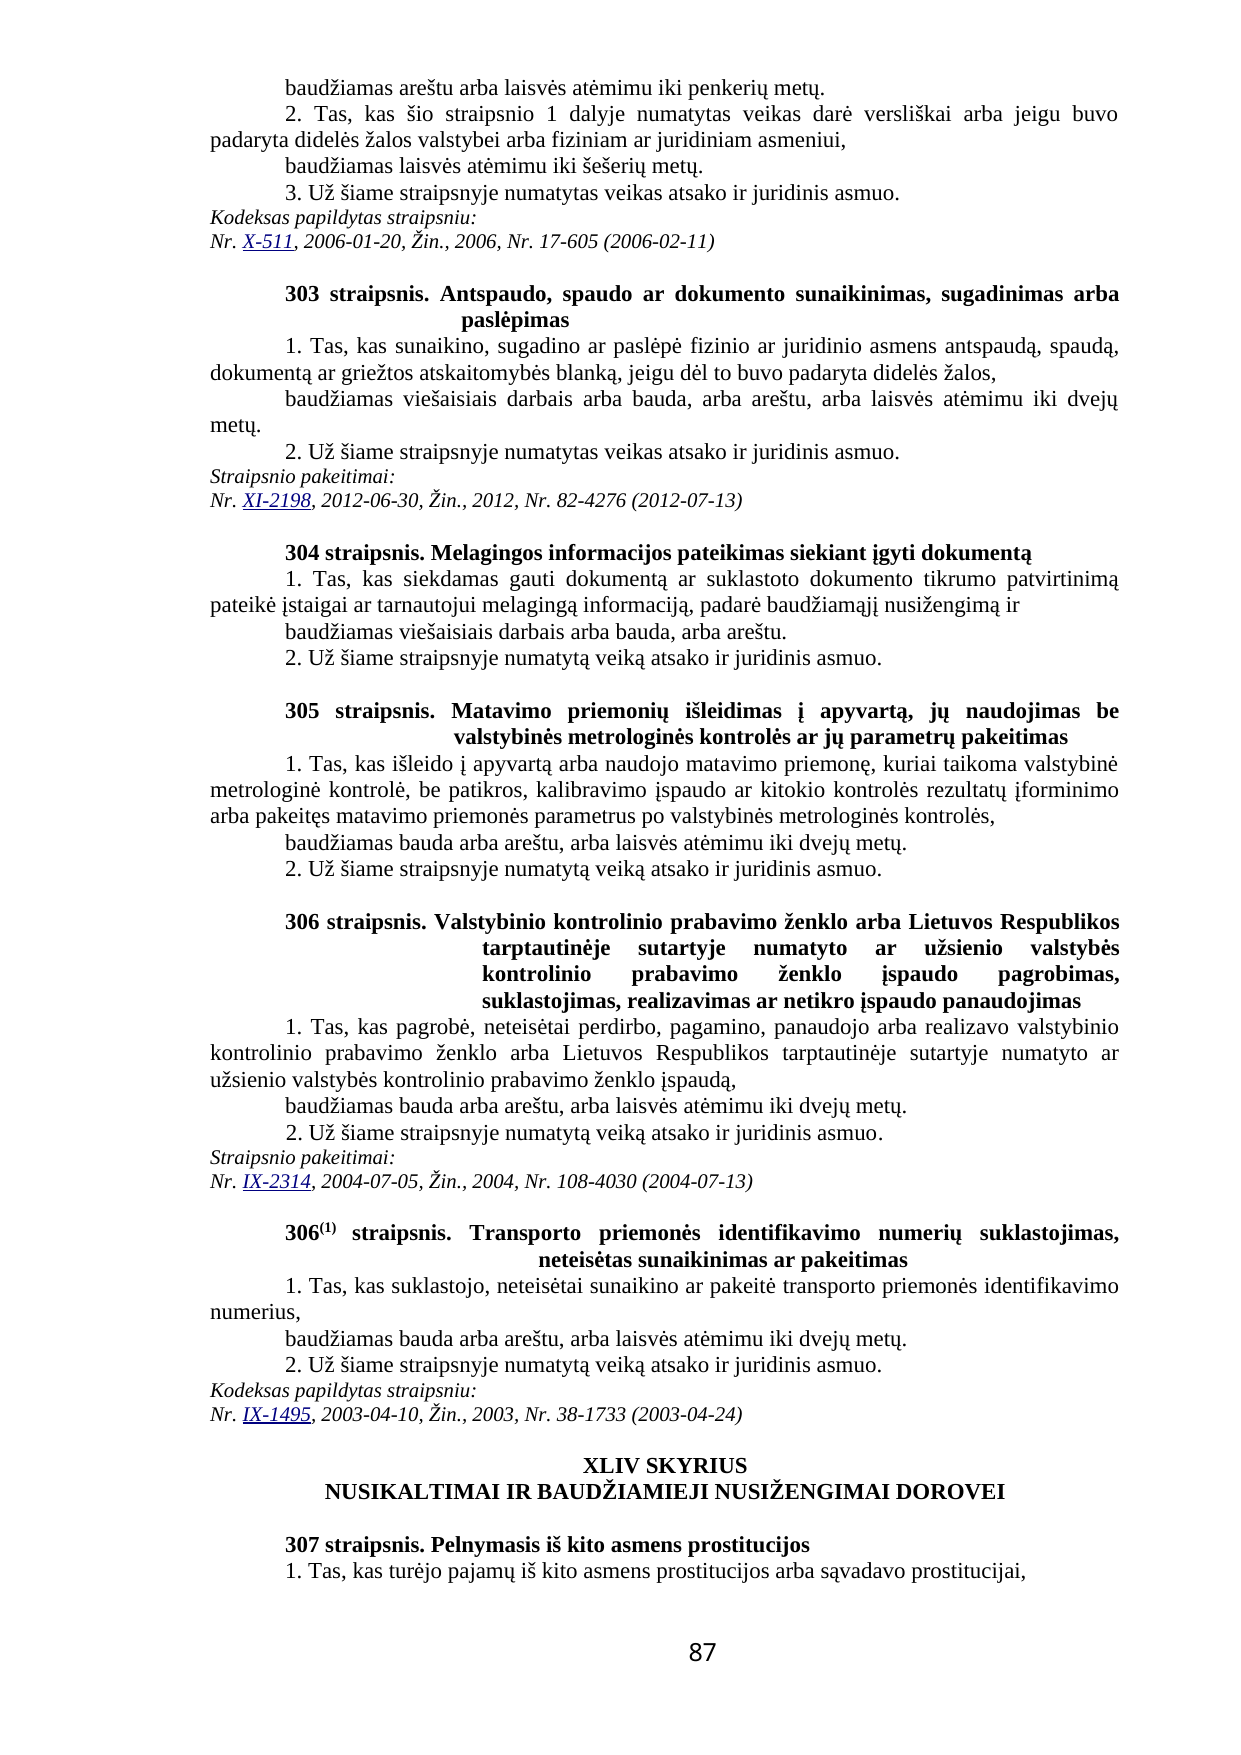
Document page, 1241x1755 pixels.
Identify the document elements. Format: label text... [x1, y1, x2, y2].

text 2. Už šiame straipsnyje numatytą veiką atsako ir juridinis asmuo. [210, 644, 1120, 671]
text Nr. IX-1495, 2003-04-10, Žin., 2003, Nr. 38-1733 (2003-04-24) [210, 1402, 1120, 1426]
text Nr. IX-2314, 2004-07-05, Žin., 2004, Nr. 108-4030 (2004-07-13) [210, 1169, 1120, 1193]
text Kodeksas papildytas straipsniu: [210, 1377, 1120, 1402]
text 2. Tas, kas šio straipsnio 1 dalyje numatytas veikas darė versliškai arba jeigu buvo padaryta didelės žalos valstybei arba fiziniam ar juridiniam asmeniui, [210, 100, 1120, 153]
text baudžiamas laisvės atėmimu iki šešerių metų. [210, 153, 1120, 179]
text Straipsnio pakeitimai: [210, 1145, 1120, 1169]
text 1. Tas, kas siekdamas gauti dokumentą ar suklastoto dokumento tikrumo patvirtinimą pateikė įstaigai ar tarnautojui melagingą informaciją, padarė baudžiamąjį nusižengimą ir [210, 565, 1120, 618]
text 2. Už šiame straipsnyje numatytą veiką atsako ir juridinis asmuo. [210, 855, 1120, 881]
text 1. Tas, kas sunaikino, sugadino ar paslėpė fizinio ar juridinio asmens antspaudą, spaudą, dokumentą ar griežtos atskaitomybės blanką, jeigu dėl to buvo padaryta didelės žalos, [210, 332, 1120, 385]
text 307 straipsnis. Pelnymasis iš kito asmens prostitucijos [210, 1531, 1120, 1557]
text baudžiamas bauda arba areštu, arba laisvės atėmimu iki dvejų metų. [210, 1325, 1120, 1351]
subtitle XLIV SKYRIUS [210, 1452, 1120, 1478]
text 306(1) straipsnis. Transporto priemonės identifikavimo numerių suklastojimas, neteisėtas sunaikinimas ar pakeitimas [285, 1219, 1120, 1272]
text baudžiamas viešaisiais darbais arba bauda, arba areštu, arba laisvės atėmimu iki dvejų metų. [210, 385, 1120, 438]
text 304 straipsnis. Melagingos informacijos pateikimas siekiant įgyti dokumentą [285, 539, 1120, 565]
text Nr. XI-2198, 2012-06-30, Žin., 2012, Nr. 82-4276 (2012-07-13) [210, 488, 1120, 512]
subtitle 1. Tas, kas pagrobė, neteisėtai perdirbo, pagamino, panaudojo arba realizavo valstybinio kontrolinio prabavimo ženklo arba Lietuvos Respublikos tarptautinėje sutartyje numatyto ar užsienio valstybės kontrolinio prabavimo ženklo įspaudą, [210, 1013, 1120, 1092]
text Straipsnio pakeitimai: [210, 464, 1120, 488]
text 2. Už šiame straipsnyje numatytą veiką atsako ir juridinis asmuo. [210, 1351, 1120, 1377]
text Kodeksas papildytas straipsniu: [210, 205, 1120, 229]
text 1. Tas, kas suklastojo, neteisėtai sunaikino ar pakeitė transporto priemonės identifikavimo numerius, [210, 1272, 1120, 1325]
text 305 straipsnis. Matavimo priemonių išleidimas į apyvartą, jų naudojimas be valstybinės metrologinės kontrolės ar jų parametrų pakeitimas [285, 697, 1120, 749]
text Nr. X-511, 2006-01-20, Žin., 2006, Nr. 17-605 (2006-02-11) [210, 229, 1120, 253]
text 3. Už šiame straipsnyje numatytas veikas atsako ir juridinis asmuo. [210, 179, 1120, 205]
text 2. Už šiame straipsnyje numatytas veikas atsako ir juridinis asmuo. [210, 438, 1120, 464]
text 1. Tas, kas išleido į apyvartą arba naudojo matavimo priemonę, kuriai taikoma valstybinė metrologinė kontrolė, be patikros, kalibravimo įspaudo ar kitokio kontrolės rezultatų įforminimo arba pakeitęs matavimo priemonės parametrus po valstybinės metrologinės kontrolės, [210, 749, 1120, 829]
text 303 straipsnis. Antspaudo, spaudo ar dokumento sunaikinimas, sugadinimas arba paslėpimas [285, 280, 1120, 332]
text NUSIKALTIMAI IR BAUDŽIAMIEJI NUSIŽENGIMAI DOROVEI [210, 1478, 1120, 1505]
text baudžiamas bauda arba areštu, arba laisvės atėmimu iki dvejų metų. [210, 829, 1120, 855]
text 1. Tas, kas turėjo pajamų iš kito asmens prostitucijos arba sąvadavo prostitucijai, [210, 1557, 1120, 1584]
text baudžiamas viešaisiais darbais arba bauda, arba areštu. [210, 618, 1120, 644]
text baudžiamas bauda arba areštu, arba laisvės atėmimu iki dvejų metų. [210, 1092, 1120, 1118]
text 2. Už šiame straipsnyje numatytą veiką atsako ir juridinis asmuo. [210, 1118, 1106, 1145]
text baudžiamas areštu arba laisvės atėmimu iki penkerių metų. [210, 73, 1120, 100]
text 306 straipsnis. Valstybinio kontrolinio prabavimo ženklo arba Lietuvos Respublikos tarptautinėje sutartyje numatyto ar užsienio valstybės kontrolinio prabavimo ženklo įspaudo pagrobimas, suklastojimas, realizavimas ar netikro įspaudo panaudojimas [285, 908, 1120, 1013]
